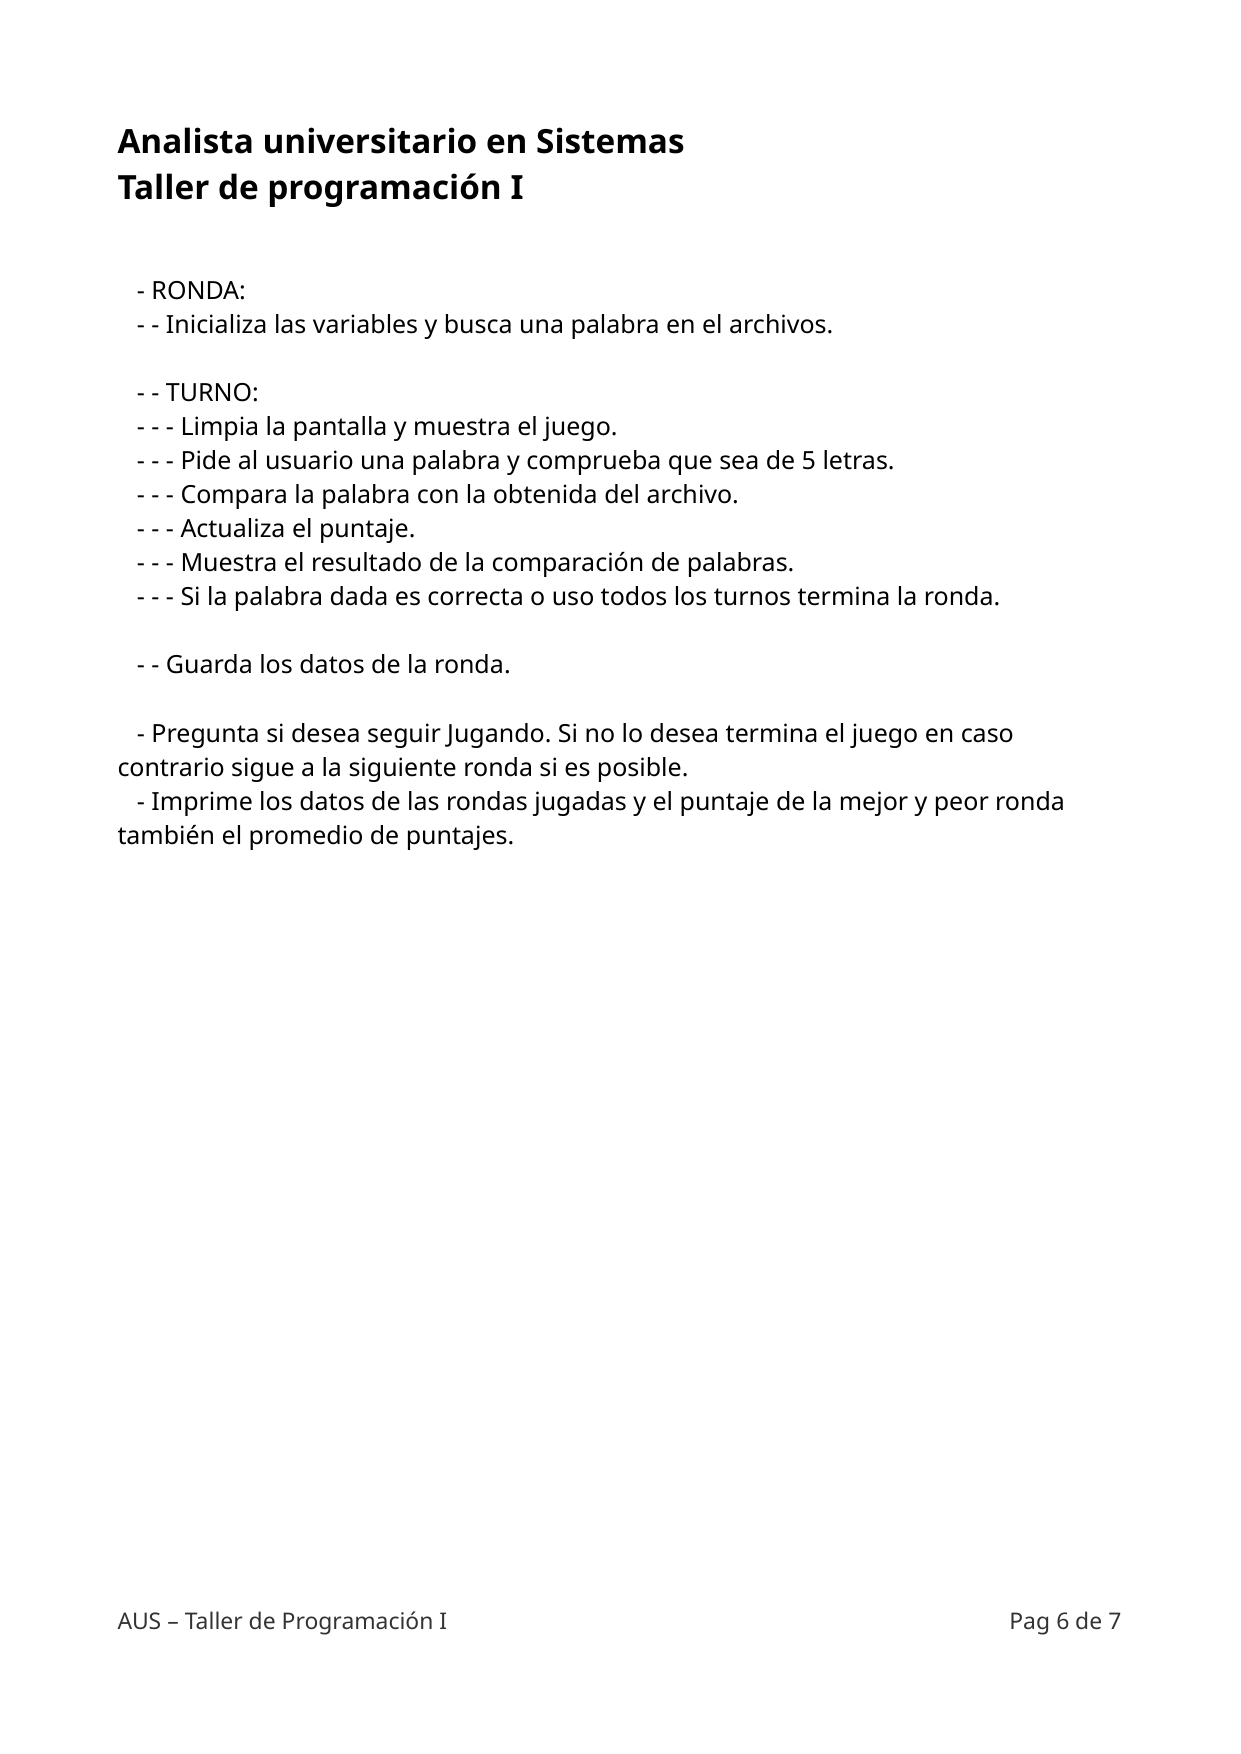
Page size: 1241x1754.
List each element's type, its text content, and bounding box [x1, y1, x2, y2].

text - Pregunta si desea seguir Jugando. Si no lo desea termina el juego en caso contrario sigue a la siguiente ronda si es posible. [117, 715, 1123, 783]
text - - - Pide al usuario una palabra y comprueba que sea de 5 letras. [117, 443, 1123, 477]
text - - - Muestra el resultado de la comparación de palabras. [117, 545, 1123, 579]
text - - - Compara la palabra con la obtenida del archivo. [117, 477, 1123, 511]
text - Imprime los datos de las rondas jugadas y el puntaje de la mejor y peor ronda también el promedio de puntajes. [117, 783, 1123, 852]
text - RONDA: [117, 272, 1123, 307]
text - - TURNO: [117, 375, 1123, 409]
text - - Guarda los datos de la ronda. [117, 647, 1123, 681]
text - - Inicializa las variables y busca una palabra en el archivos. [117, 307, 1123, 341]
text - - - Actualiza el puntaje. [117, 511, 1123, 545]
text - - - Si la palabra dada es correcta o uso todos los turnos termina la ronda. [117, 579, 1123, 613]
text - - - Limpia la pantalla y muestra el juego. [117, 409, 1123, 443]
